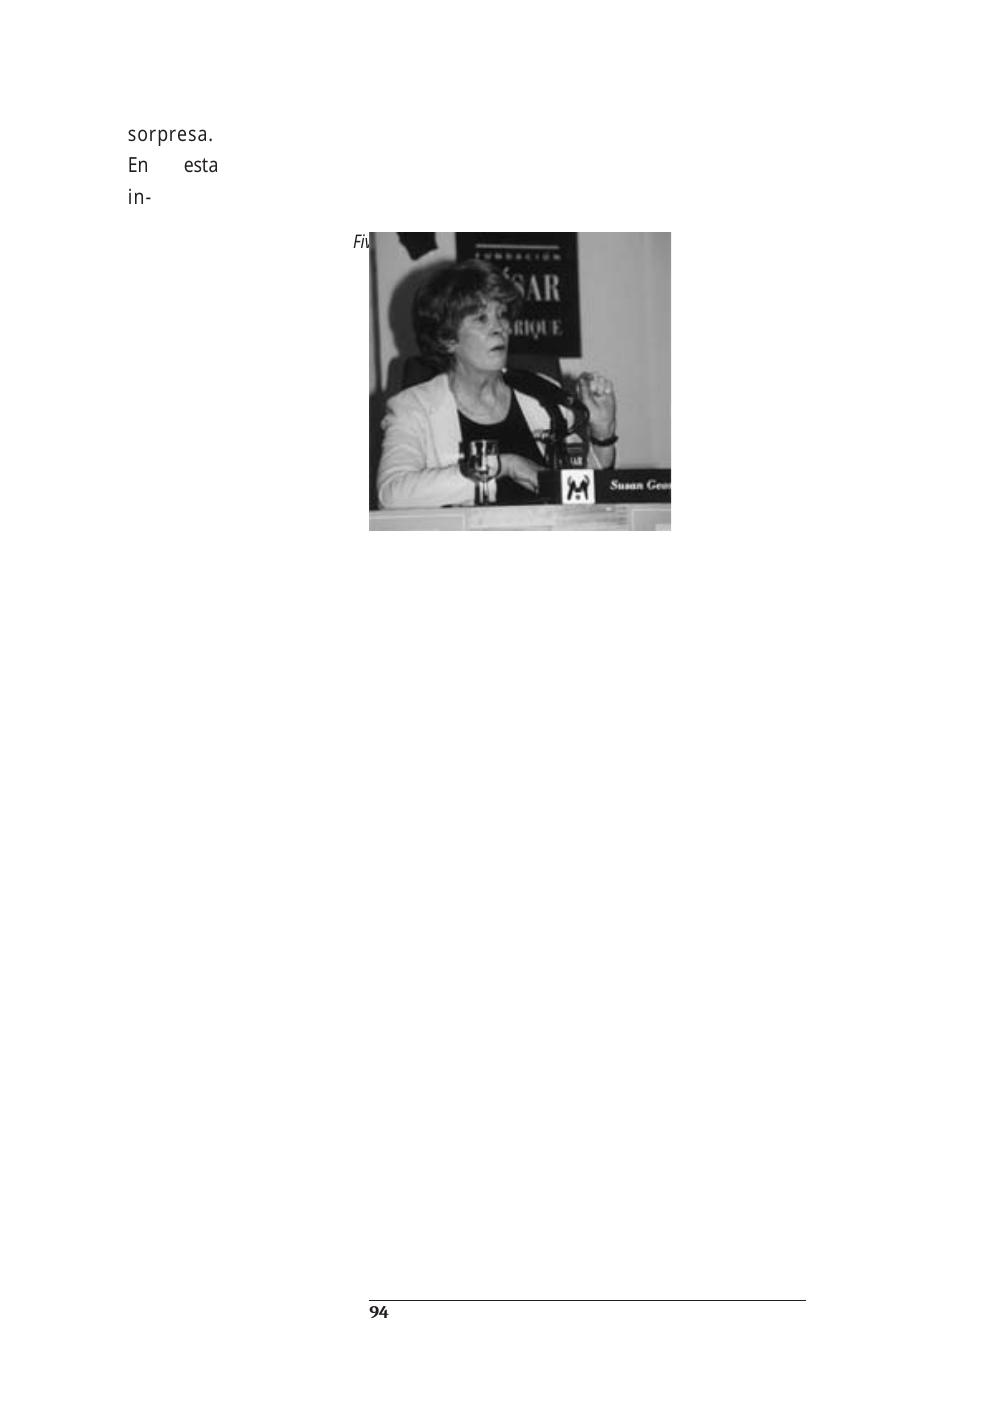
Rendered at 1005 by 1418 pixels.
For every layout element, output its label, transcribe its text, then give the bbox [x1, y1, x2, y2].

text sorpresa. En esta in- [128, 119, 218, 210]
